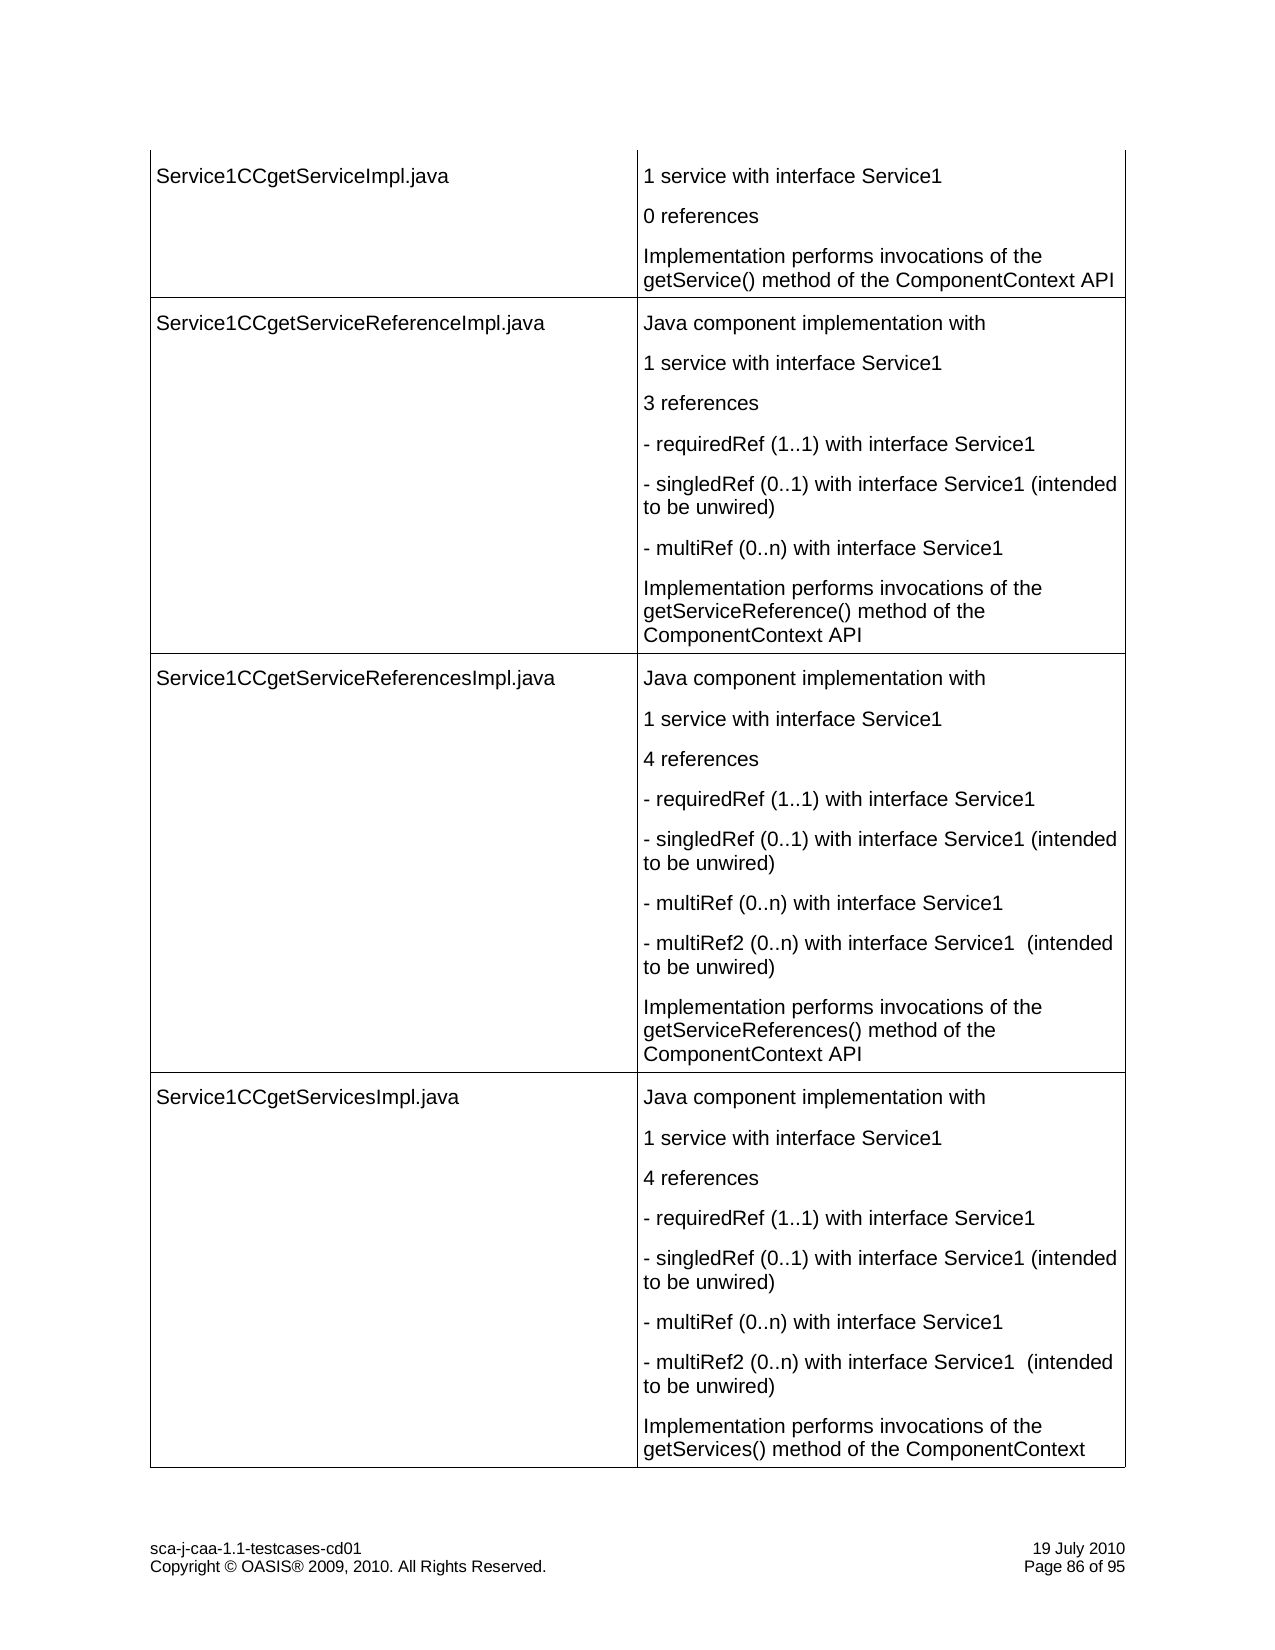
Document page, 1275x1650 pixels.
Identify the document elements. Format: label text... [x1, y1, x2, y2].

table_cell Service1CCgetServiceReferenceImpl.java [151, 298, 637, 653]
table_cell Service1CCgetServicesImpl.java [151, 1073, 637, 1467]
table_cell Java component implementation with 1 service with interface Service1 4 references - requiredRef (1..1) with interface Service1 - singledRef (0..1) with interface Service1 (intended to be unwired) - multiRef (0..n) with interface Service1 - multiRef2 (0..n) with interface Service1 (intended to be unwired) Implementation performs invocations of the getServiceReferences() method of the ComponentContext API [638, 654, 1125, 1072]
table_cell Service1CCgetServiceReferencesImpl.java [151, 654, 637, 1072]
table_cell Java component implementation with 1 service with interface Service1 4 references - requiredRef (1..1) with interface Service1 - singledRef (0..1) with interface Service1 (intended to be unwired) - multiRef (0..n) with interface Service1 - multiRef2 (0..n) with interface Service1 (intended to be unwired) Implementation performs invocations of the getServices() method of the ComponentContext [638, 1073, 1125, 1467]
table_cell Java component implementation with 1 service with interface Service1 3 references - requiredRef (1..1) with interface Service1 - singledRef (0..1) with interface Service1 (intended to be unwired) - multiRef (0..n) with interface Service1 Implementation performs invocations of the getServiceReference() method of the ComponentContext API [638, 298, 1125, 653]
table_cell Service1CCgetServiceImpl.java [151, 150, 637, 297]
table_cell 1 service with interface Service1 0 references Implementation performs invocations of the getService() method of the ComponentContext API [638, 150, 1125, 297]
